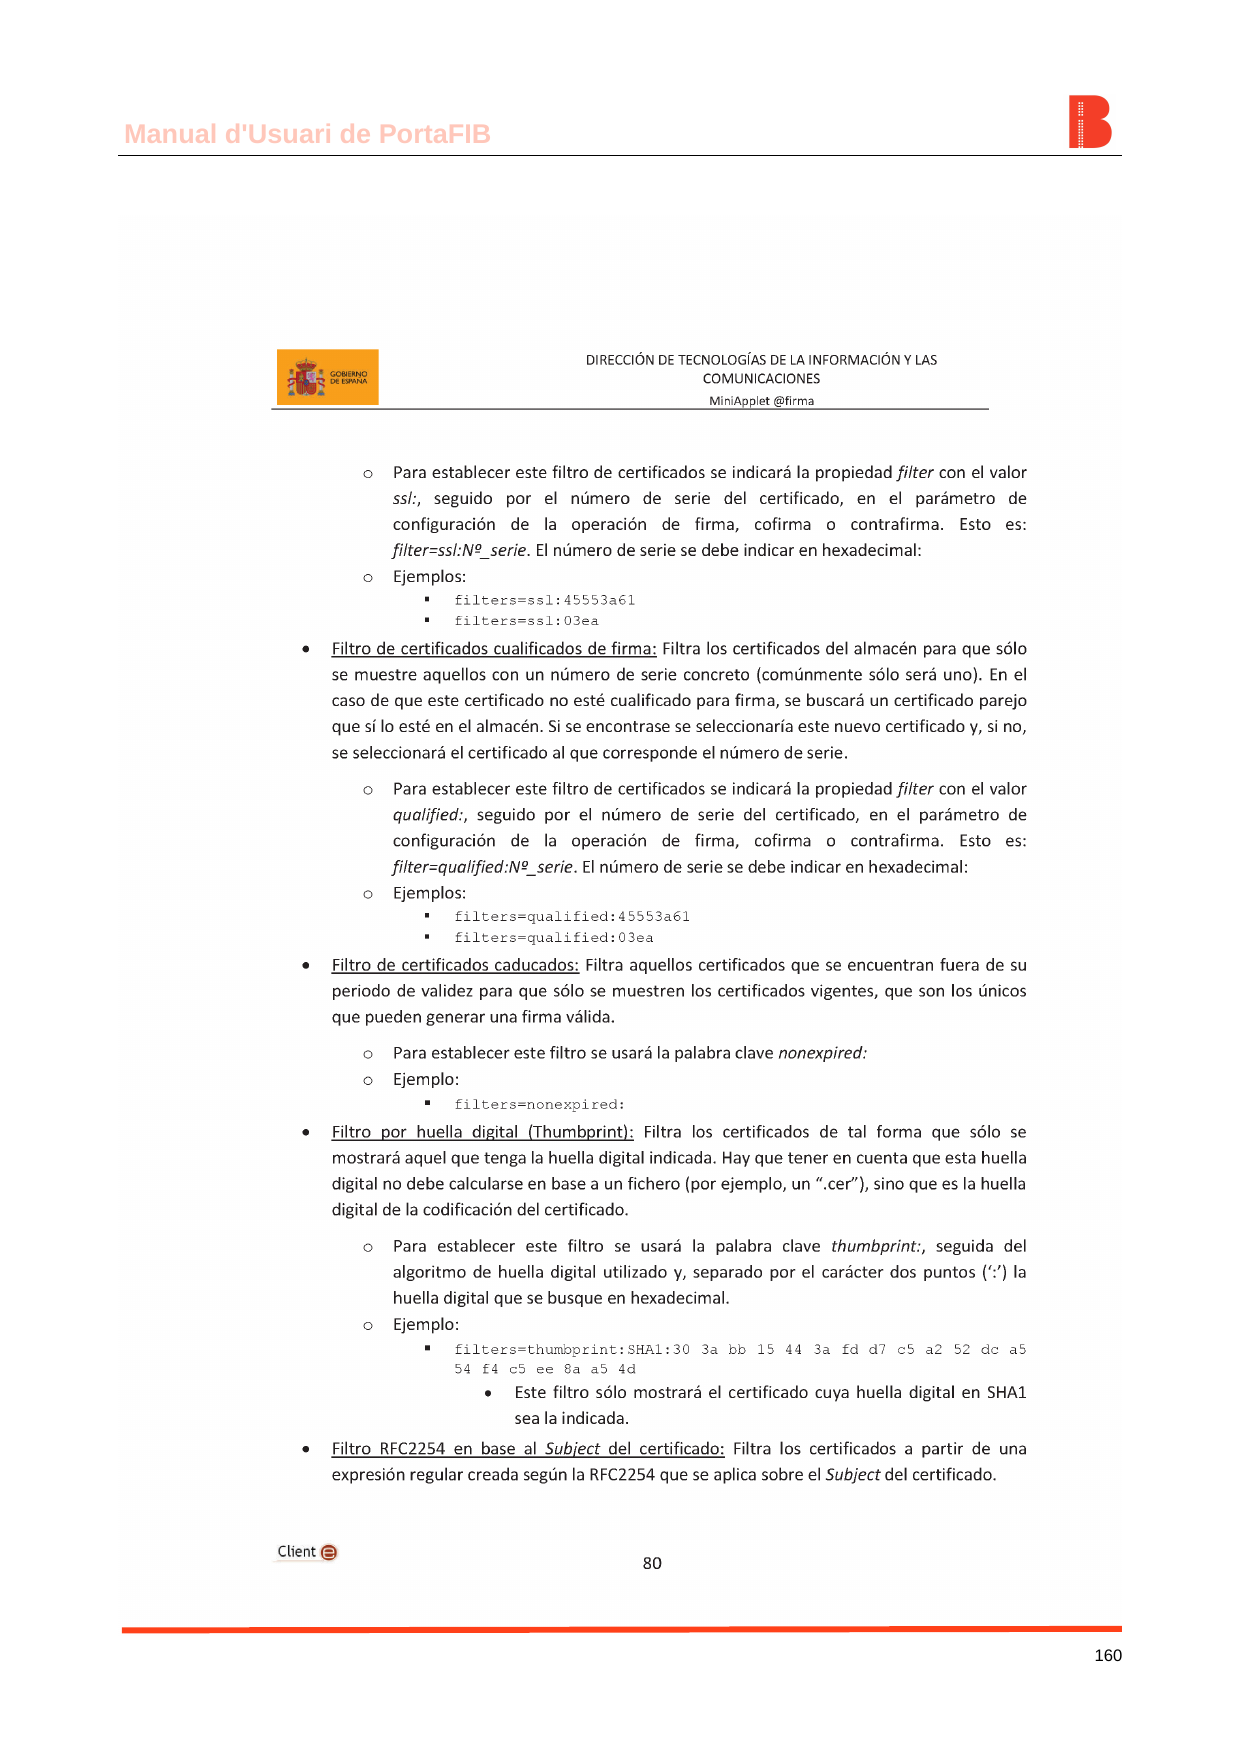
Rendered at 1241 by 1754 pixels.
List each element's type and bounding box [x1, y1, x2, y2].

picture [1063, 94, 1117, 150]
